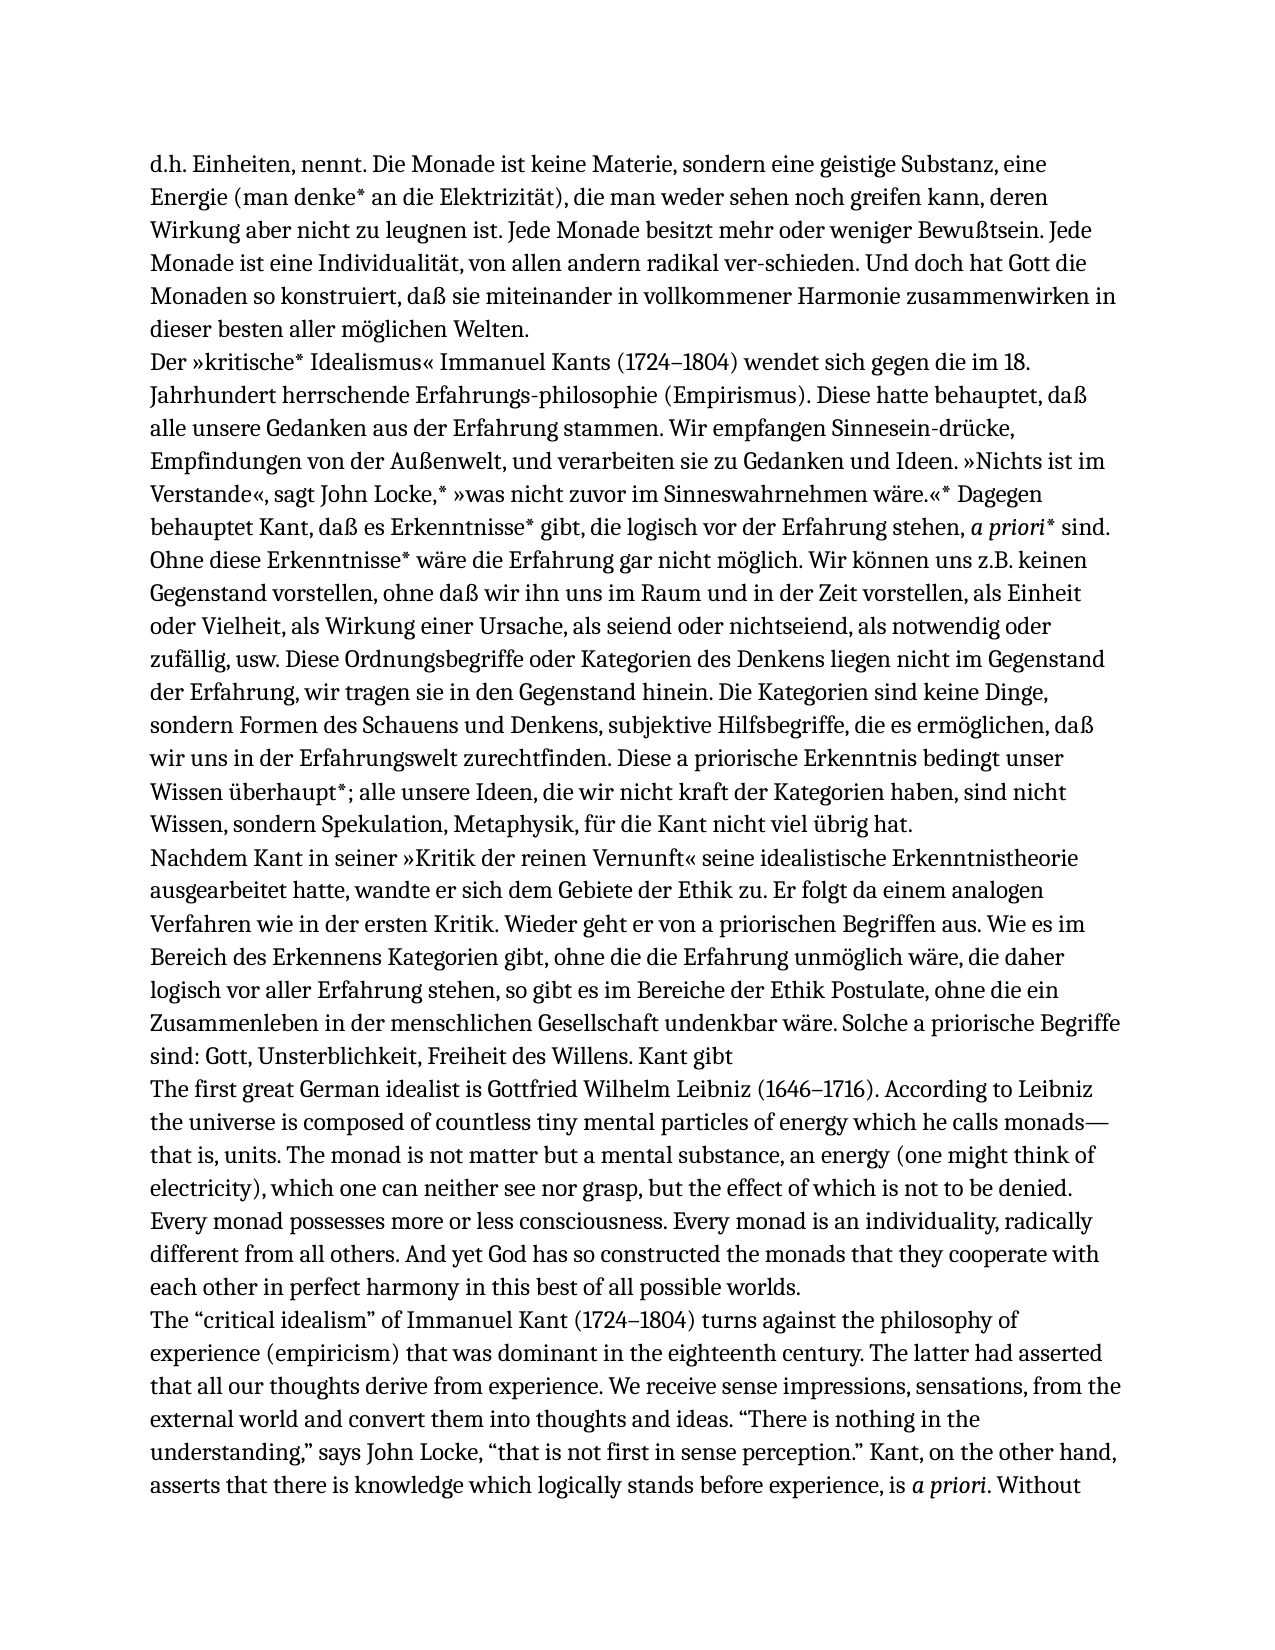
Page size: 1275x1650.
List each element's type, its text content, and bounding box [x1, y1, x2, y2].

text Nachdem Kant in seiner »Kritik der reinen Vernunft« seine idealistische Erkenntnistheorie ausgearbeitet hatte, wandte er sich dem Gebiete der Ethik zu. Er folgt da einem analogen Verfahren wie in der ersten Kritik. Wieder geht er von a priorischen Begriffen aus. Wie es im Bereich des Erkennens Kategorien gibt, ohne die die Erfahrung unmöglich wäre, die daher logisch vor aller Erfahrung stehen, so gibt es im Bereiche der Ethik Postulate, ohne die ein Zusammenleben in der menschlichen Gesellschaft undenkbar wäre. Solche a priorische Begriffe sind: Gott, Unsterblichkeit, Freiheit des Willens. Kant gibt [150, 843, 1125, 1070]
text The “critical idealism” of Immanuel Kant (1724–1804) turns against the philosophy of experience (empiricism) that was dominant in the eighteenth century. The latter had asserted that all our thoughts derive from experience. We receive sense impressions, sensations, from the external world and convert them into thoughts and ideas. “There is nothing in the understanding,” says John Locke, “that is not first in sense perception.” Kant, on the other hand, asserts that there is knowledge which logically stands before experience, is a priori. Without [150, 1306, 1125, 1499]
text d.h. Einheiten, nennt. Die Monade ist keine Materie, sondern eine geistige Substanz, eine Energie (man denke* an die Elektrizität), die man weder sehen noch greifen kann, deren Wirkung aber nicht zu leugnen ist. Jede Monade besitzt mehr oder weniger Bewußtsein. Jede Monade ist eine Individualität, von allen andern radikal ver-schieden. Und doch hat Gott die Monaden so konstruiert, daß sie miteinander in vollkommener Harmonie zusammenwirken in dieser besten aller möglichen Welten. [150, 150, 1125, 344]
text Der »kritische* Idealismus« Immanuel Kants (1724–1804) wendet sich gegen die im 18. Jahrhundert herrschende Erfahrungs-philosophie (Empirismus). Diese hatte behauptet, daß alle unsere Gedanken aus der Erfahrung stammen. Wir empfangen Sinnesein-drücke, Empfindungen von der Außenwelt, und verarbeiten sie zu Gedanken und Ideen. »Nichts ist im Verstande«, sagt John Locke,* »was nicht zuvor im Sinneswahrnehmen wäre.«* Dagegen behauptet Kant, daß es Erkenntnisse* gibt, die logisch vor der Erfahrung stehen, a priori* sind. Ohne diese Erkenntnisse* wäre die Erfahrung gar nicht möglich. Wir können uns z.B. keinen Gegenstand vorstellen, ohne daß wir ihn uns im Raum und in der Zeit vorstellen, als Einheit oder Vielheit, als Wirkung einer Ursache, als seiend oder nichtseiend, als notwendig oder zufällig, usw. Diese Ordnungsbegriffe oder Kategorien des Denkens liegen nicht im Gegenstand der Erfahrung, wir tragen sie in den Gegenstand hinein. Die Kategorien sind keine Dinge, sondern Formen des Schauens und Denkens, subjektive Hilfsbegriffe, die es ermöglichen, daß wir uns in der Erfahrungswelt zurechtfinden. Diese a priorische Erkenntnis bedingt unser Wissen überhaupt*; alle unsere Ideen, die wir nicht kraft der Kategorien haben, sind nicht Wissen, sondern Spekulation, Metaphysik, für die Kant nicht viel übrig hat. [150, 348, 1125, 839]
text The first great German idealist is Gottfried Wilhelm Leibniz (1646–1716). According to Leibniz the universe is composed of countless tiny mental particles of energy which he calls monads—that is, units. The monad is not matter but a mental substance, an energy (one might think of electricity), which one can neither see nor grasp, but the effect of which is not to be denied. Every monad possesses more or less consciousness. Every monad is an individuality, radically different from all others. And yet God has so constructed the monads that they cooperate with each other in perfect harmony in this best of all possible worlds. [150, 1074, 1125, 1301]
